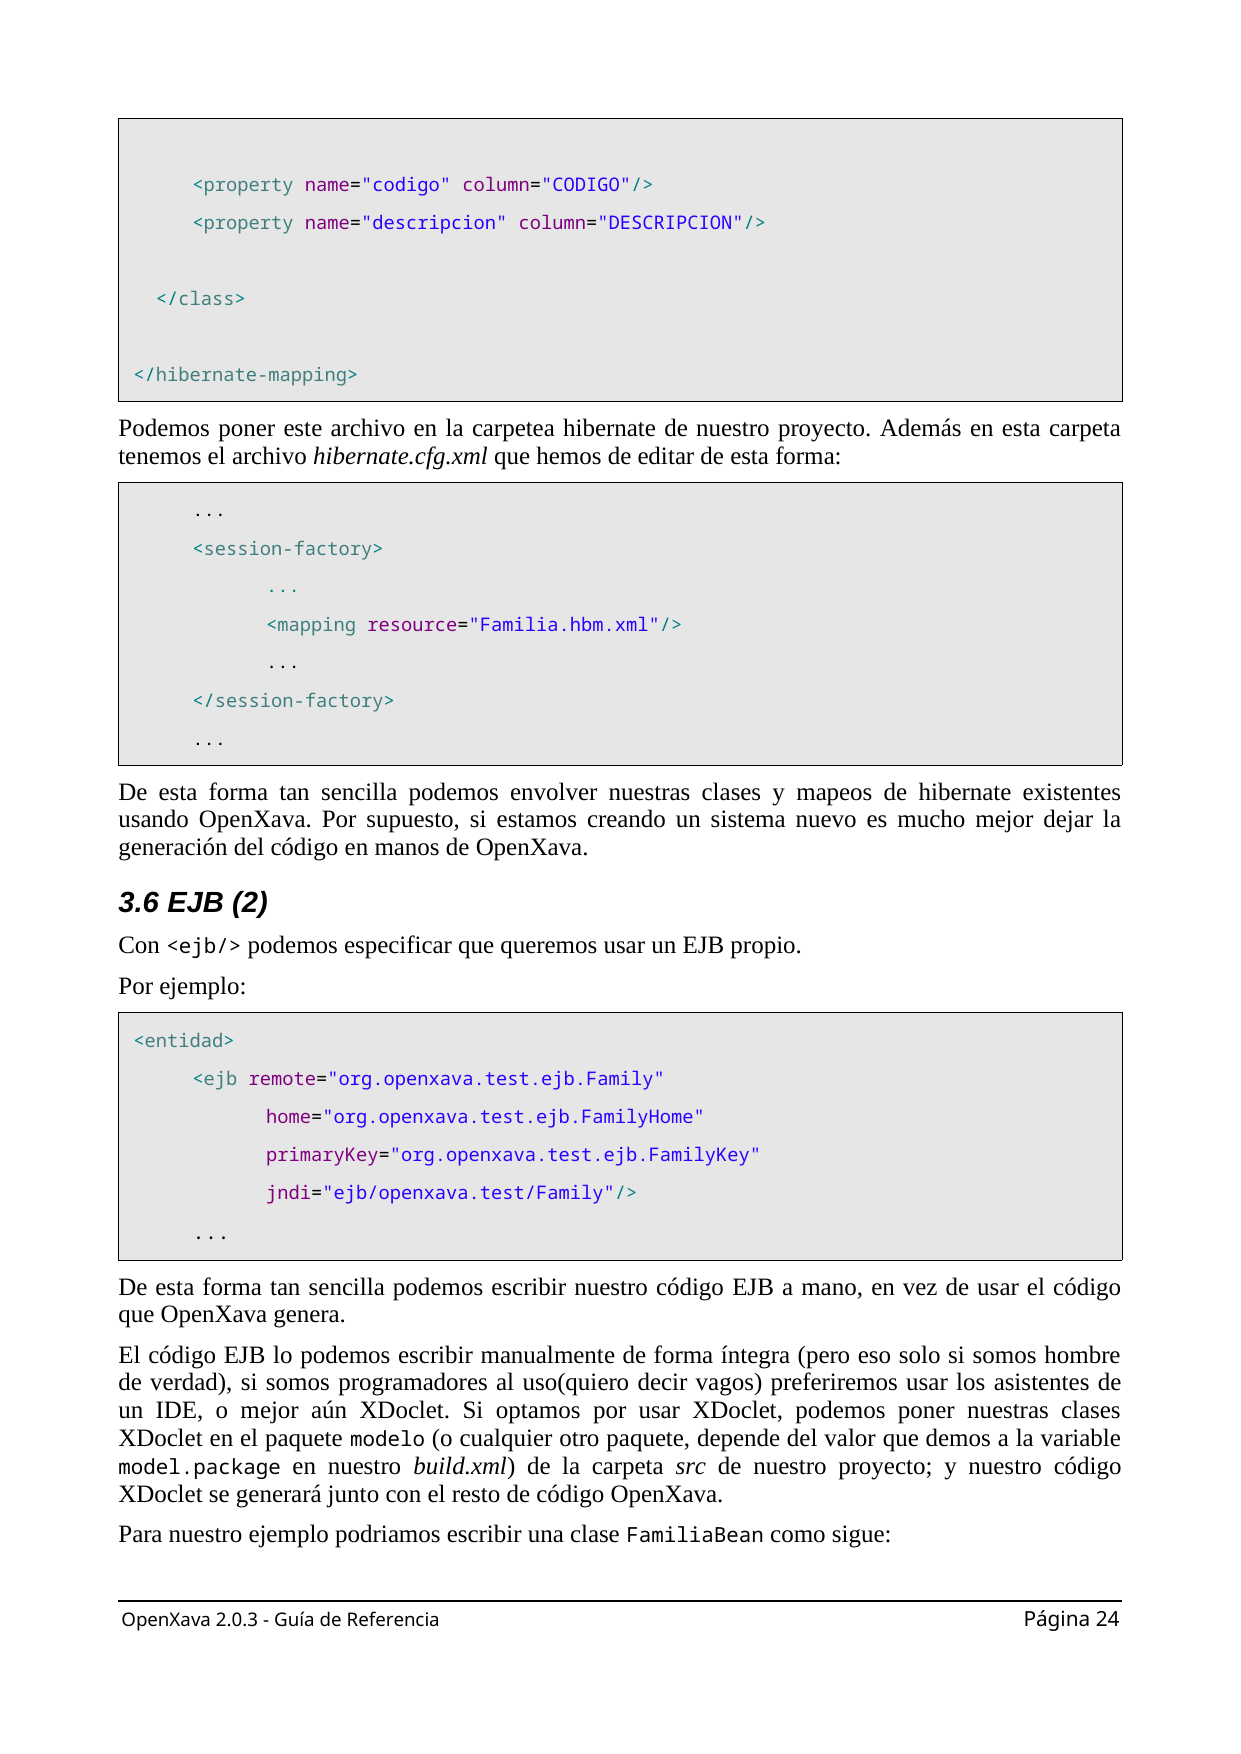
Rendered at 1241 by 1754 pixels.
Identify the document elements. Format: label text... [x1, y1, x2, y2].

text ... [119, 710, 1122, 765]
text jndi="ejb/openxava.test/Family"/> [119, 1164, 1122, 1202]
text <property name="descripcion" column="DESCRIPCION"/> [119, 194, 1122, 232]
text ... [119, 634, 1122, 672]
text De esta forma tan sencilla podemos envolver nuestras clases y mapeos de hibernate existentes usando OpenXava. Por supuesto, si estamos creando un sistema nuevo es mucho mejor dejar la generación del código en manos de OpenXava. [118, 778, 1122, 861]
text ... [119, 1202, 1122, 1260]
text ... [119, 558, 1122, 596]
subtitle EJB (2) [118, 886, 1122, 919]
text <session-factory> [119, 520, 1122, 558]
text </hibernate-mapping> [119, 346, 1122, 401]
text ... [119, 483, 1122, 520]
text </session-factory> [119, 672, 1122, 710]
text El código EJB lo podemos escribir manualmente de forma íntegra (pero eso solo si somos hombre de verdad), si somos programadores al uso(quiero decir vagos) preferiremos usar los asistentes de un IDE, o mejor aún XDoclet. Si optamos por usar XDoclet, podemos poner nuestras clases XDoclet en el paquete modelo (o cualquier otro paquete, depende del valor que demos a la variable model.package en nuestro build.xml) de la carpeta src de nuestro proyecto; y nuestro código XDoclet se generará junto con el resto de código OpenXava. [118, 1341, 1122, 1508]
text De esta forma tan sencilla podemos escribir nuestro código EJB a mano, en vez de usar el código que OpenXava genera. [118, 1273, 1122, 1328]
text <ejb remote="org.openxava.test.ejb.Family" [119, 1050, 1122, 1088]
text Con <ejb/> podemos especificar que queremos usar un EJB propio. [118, 931, 1122, 959]
text primaryKey="org.openxava.test.ejb.FamilyKey" [119, 1126, 1122, 1164]
text <entidad> [119, 1013, 1122, 1050]
text <property name="codigo" column="CODIGO"/> [119, 156, 1122, 194]
text Podemos poner este archivo en la carpetea hibernate de nuestro proyecto. Además en esta carpeta tenemos el archivo hibernate.cfg.xml que hemos de editar de esta forma: [118, 414, 1122, 469]
text Para nuestro ejemplo podriamos escribir una clase FamiliaBean como sigue: [118, 1521, 1122, 1549]
text </class> [119, 270, 1122, 308]
text <mapping resource="Familia.hbm.xml"/> [119, 596, 1122, 634]
text home="org.openxava.test.ejb.FamilyHome" [119, 1088, 1122, 1126]
text Por ejemplo: [118, 972, 1122, 1000]
